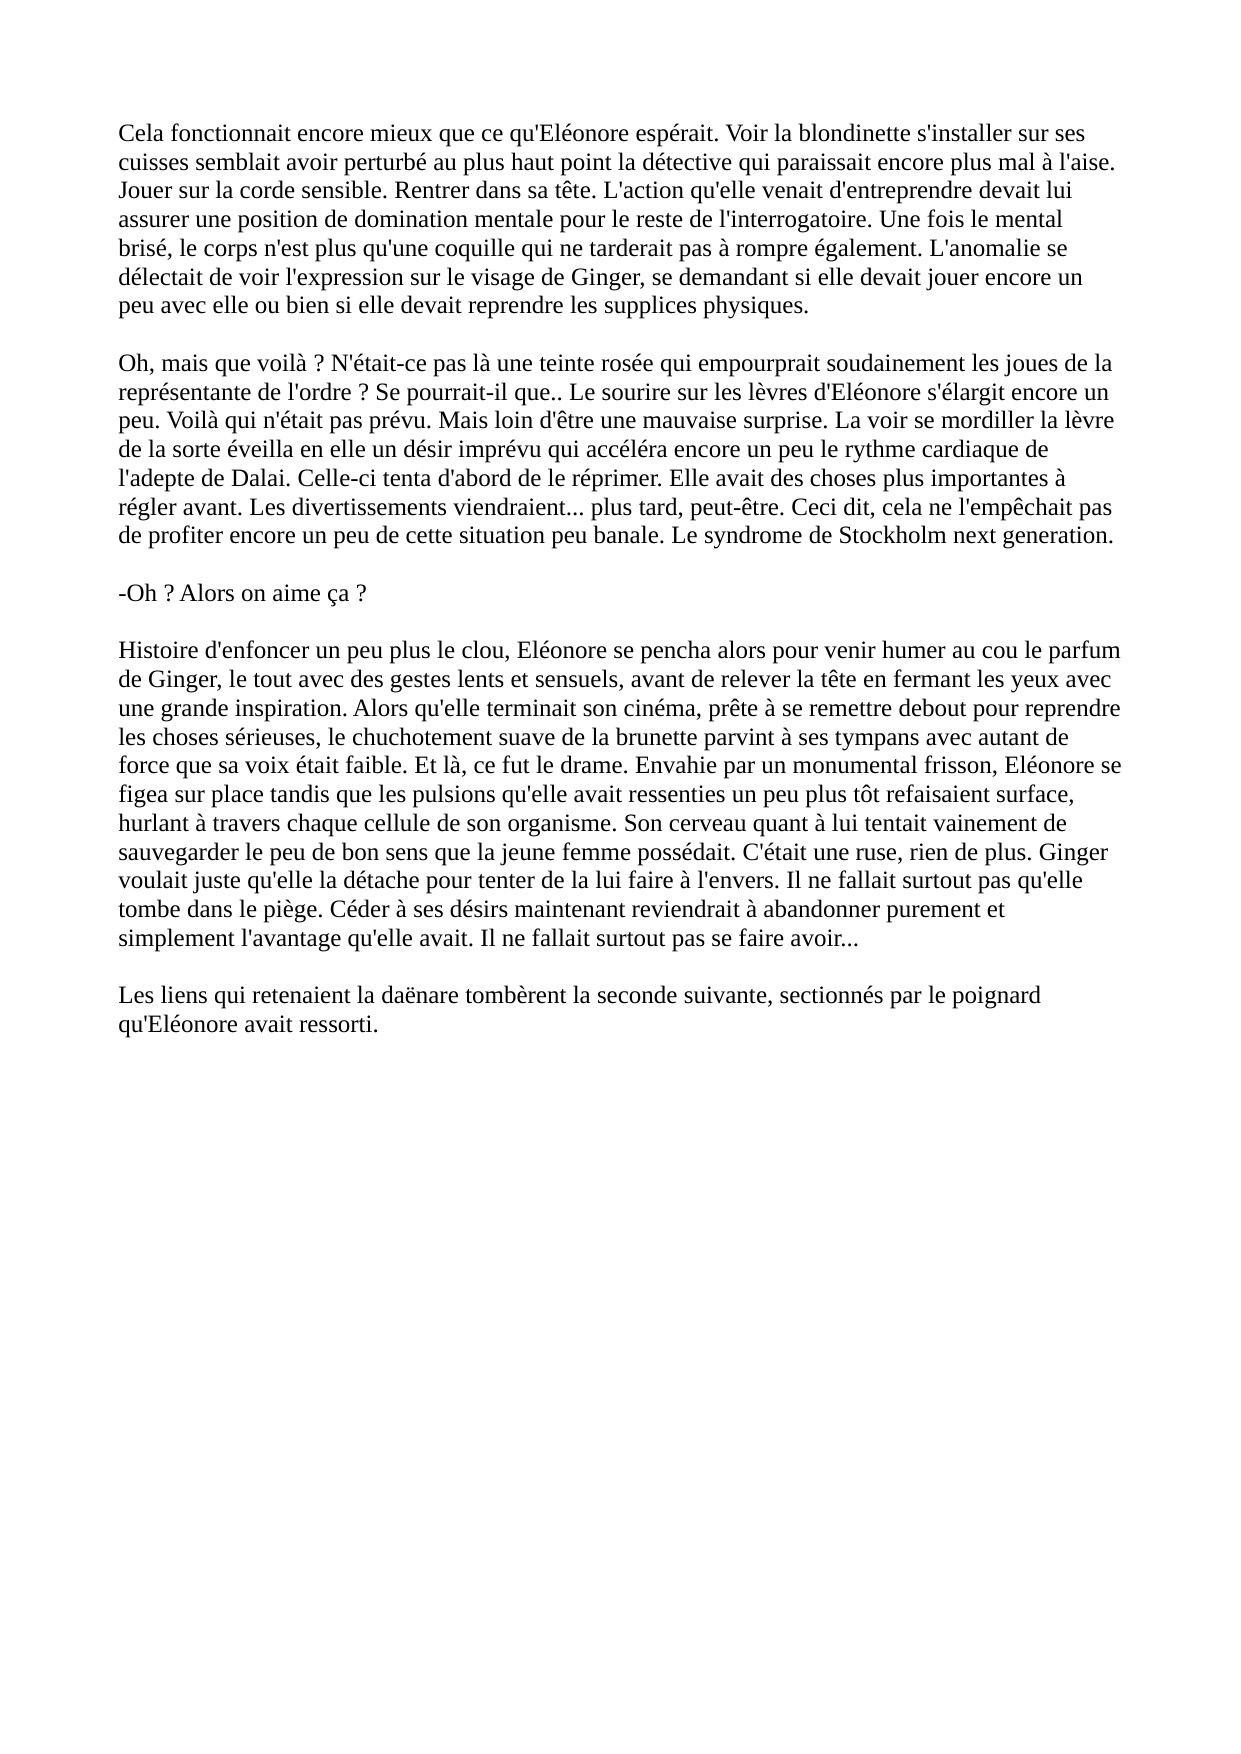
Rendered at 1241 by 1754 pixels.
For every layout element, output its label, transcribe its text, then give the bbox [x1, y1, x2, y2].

text Les liens qui retenaient la daënare tombèrent la seconde suivante, sectionnés par le poignard qu'Eléonore avait ressorti. [118, 981, 1122, 1038]
text Histoire d'enfoncer un peu plus le clou, Eléonore se pencha alors pour venir humer au cou le parfum de Ginger, le tout avec des gestes lents et sensuels, avant de relever la tête en fermant les yeux avec une grande inspiration. Alors qu'elle terminait son cinéma, prête à se remettre debout pour reprendre les choses sérieuses, le chuchotement suave de la brunette parvint à ses tympans avec autant de force que sa voix était faible. Et là, ce fut le drame. Envahie par un monumental frisson, Eléonore se figea sur place tandis que les pulsions qu'elle avait ressenties un peu plus tôt refaisaient surface, hurlant à travers chaque cellule de son organisme. Son cerveau quant à lui tentait vainement de sauvegarder le peu de bon sens que la jeune femme possédait. C'était une ruse, rien de plus. Ginger voulait juste qu'elle la détache pour tenter de la lui faire à l'envers. Il ne fallait surtout pas qu'elle tombe dans le piège. Céder à ses désirs maintenant reviendrait à abandonner purement et simplement l'avantage qu'elle avait. Il ne fallait surtout pas se faire avoir... [118, 636, 1122, 952]
text Cela fonctionnait encore mieux que ce qu'Eléonore espérait. Voir la blondinette s'installer sur ses cuisses semblait avoir perturbé au plus haut point la détective qui paraissait encore plus mal à l'aise. Jouer sur la corde sensible. Rentrer dans sa tête. L'action qu'elle venait d'entreprendre devait lui assurer une position de domination mentale pour le reste de l'interrogatoire. Une fois le mental brisé, le corps n'est plus qu'une coquille qui ne tarderait pas à rompre également. L'anomalie se délectait de voir l'expression sur le visage de Ginger, se demandant si elle devait jouer encore un peu avec elle ou bien si elle devait reprendre les supplices physiques. [118, 118, 1122, 319]
text Oh, mais que voilà ? N'était-ce pas là une teinte rosée qui empourprait soudainement les joues de la représentante de l'ordre ? Se pourrait-il que.. Le sourire sur les lèvres d'Eléonore s'élargit encore un peu. Voilà qui n'était pas prévu. Mais loin d'être une mauvaise surprise. La voir se mordiller la lèvre de la sorte éveilla en elle un désir imprévu qui accéléra encore un peu le rythme cardiaque de l'adepte de Dalai. Celle-ci tenta d'abord de le réprimer. Elle avait des choses plus importantes à régler avant. Les divertissements viendraient... plus tard, peut-être. Ceci dit, cela ne l'empêchait pas de profiter encore un peu de cette situation peu banale. Le syndrome de Stockholm next generation. [118, 348, 1122, 549]
text -Oh ? Alors on aime ça ? [118, 578, 1122, 607]
